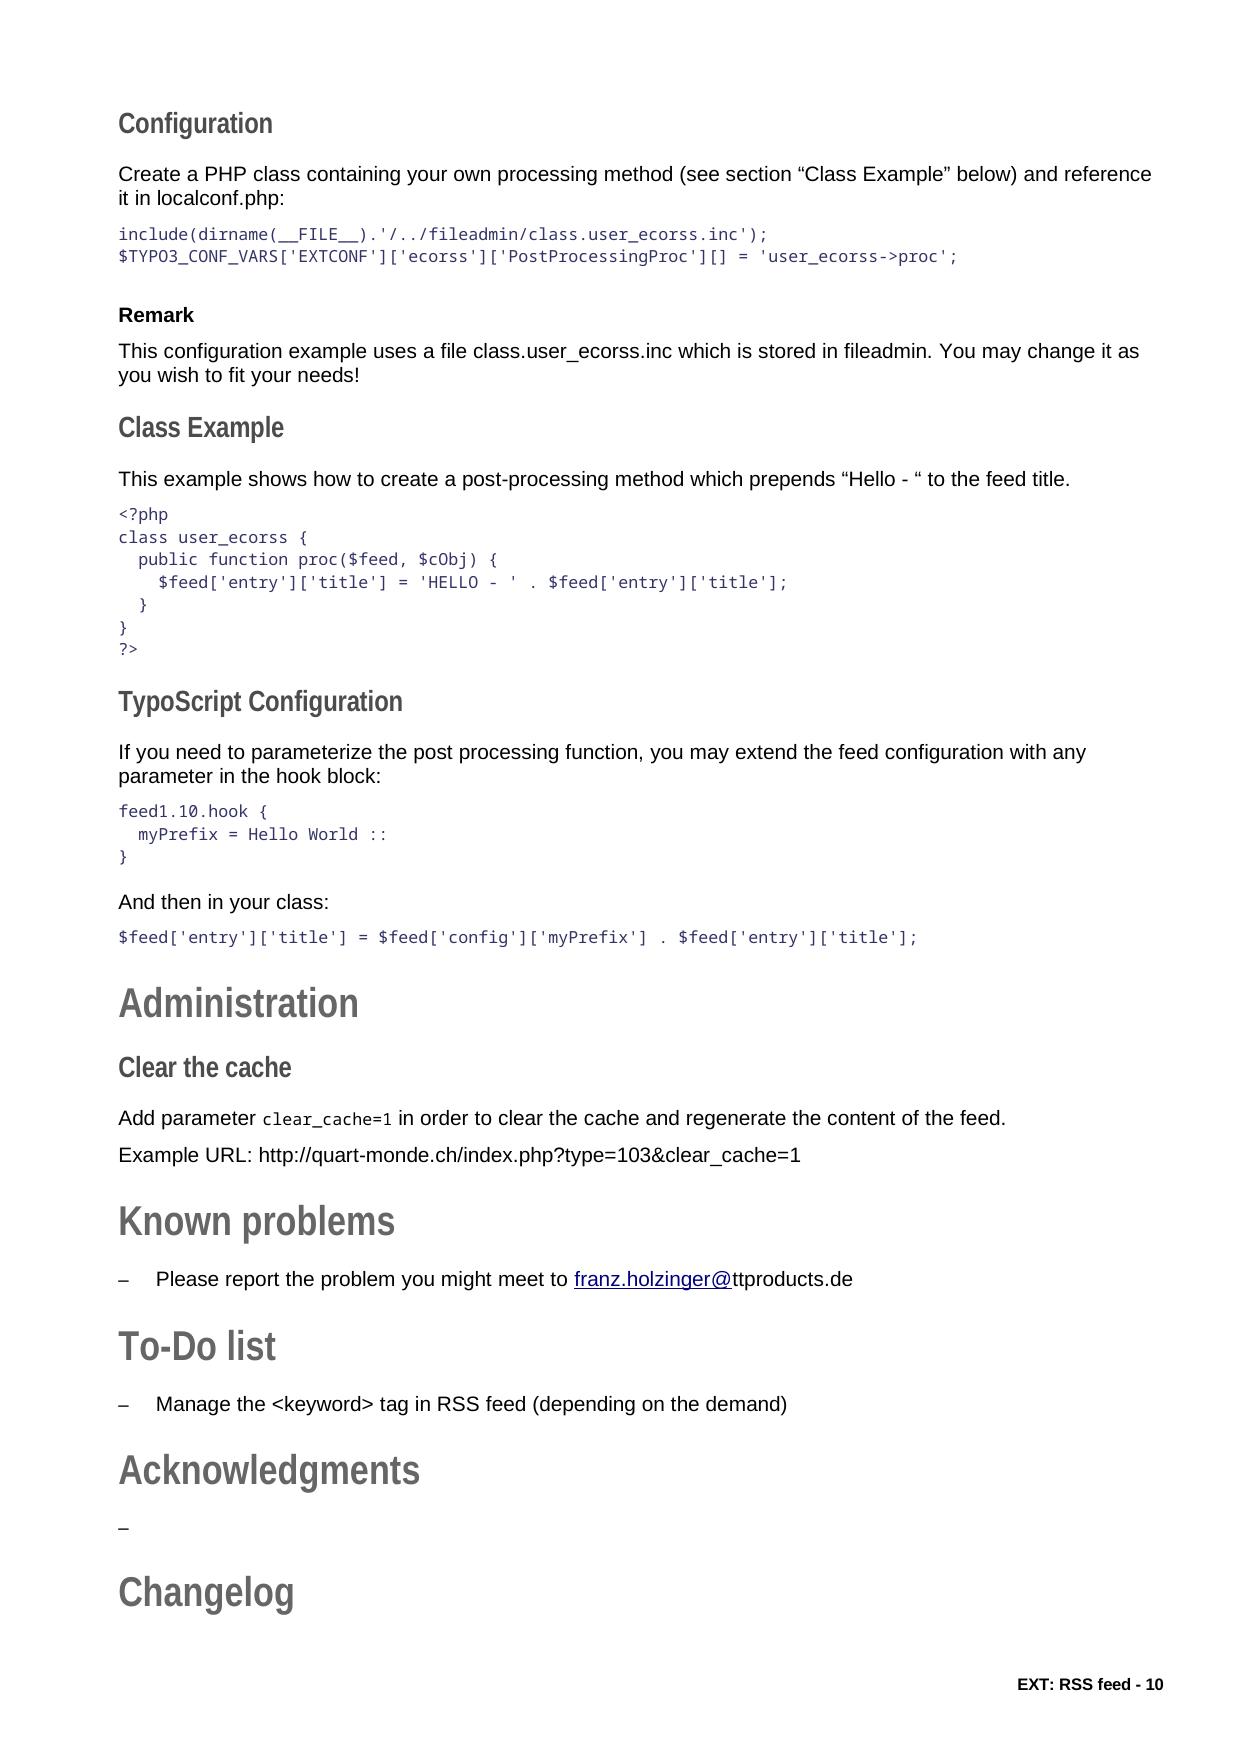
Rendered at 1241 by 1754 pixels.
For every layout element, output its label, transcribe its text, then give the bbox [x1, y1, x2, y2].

subtitle Changelog [118, 1568, 1163, 1616]
subtitle To-Do list [118, 1321, 1163, 1369]
text If you need to parameterize the post processing function, you may extend the feed configuration with any parameter in the hook block: [118, 741, 1163, 788]
text And then in your class: [118, 890, 1163, 914]
subtitle Administration [118, 978, 1163, 1026]
text This configuration example uses a file class.user_ecorss.inc which is stored in fileadmin. You may change it as you wish to fit your needs! [118, 339, 1163, 387]
text This example shows how to create a post-processing method which prepends “Hello - “ to the feed title. [118, 467, 1163, 491]
subtitle Configuration [118, 106, 1163, 139]
subtitle Acknowledgments [118, 1446, 1163, 1494]
subtitle Known problems [118, 1196, 1163, 1244]
text } [118, 845, 1163, 868]
text <?php [118, 503, 1163, 526]
text class user_ecorss { [118, 526, 1163, 548]
text Create a PHP class containing your own processing method (see section “Class Example” below) and reference it in localconf.php: [118, 163, 1163, 210]
subtitle Clear the cache [118, 1050, 1163, 1083]
list Please report the problem you might meet to franz.holzinger@ttproducts.de [118, 1268, 1163, 1291]
subtitle Class Example [118, 410, 1163, 443]
text } [118, 616, 1163, 638]
text public function proc($feed, $cObj) { [118, 548, 1163, 571]
text myPrefix = Hello World :: [118, 823, 1163, 845]
subtitle TypoScript Configuration [118, 684, 1163, 717]
text } [118, 593, 1163, 616]
text $feed['entry']['title'] = 'HELLO - ' . $feed['entry']['title']; [118, 571, 1163, 593]
text ?> [118, 638, 1163, 661]
text Remark [118, 303, 1163, 327]
text Example URL: http://quart-monde.ch/index.php?type=103&clear_cache=1 [118, 1143, 1163, 1167]
text include(dirname(__FILE__).'/../fileadmin/class.user_ecorss.inc'); [118, 222, 1163, 245]
text feed1.10.hook { [118, 800, 1163, 823]
text Add parameter clear_cache=1 in order to clear the cache and regenerate the content of the feed. [118, 1107, 1163, 1131]
text $feed['entry']['title'] = $feed['config']['myPrefix'] . $feed['entry']['title']; [118, 926, 1163, 949]
list Manage the <keyword> tag in RSS feed (depending on the demand) [118, 1393, 1163, 1416]
text $TYPO3_CONF_VARS['EXTCONF']['ecorss']['PostProcessingProc'][] = 'user_ecorss->proc'; [118, 245, 1163, 267]
